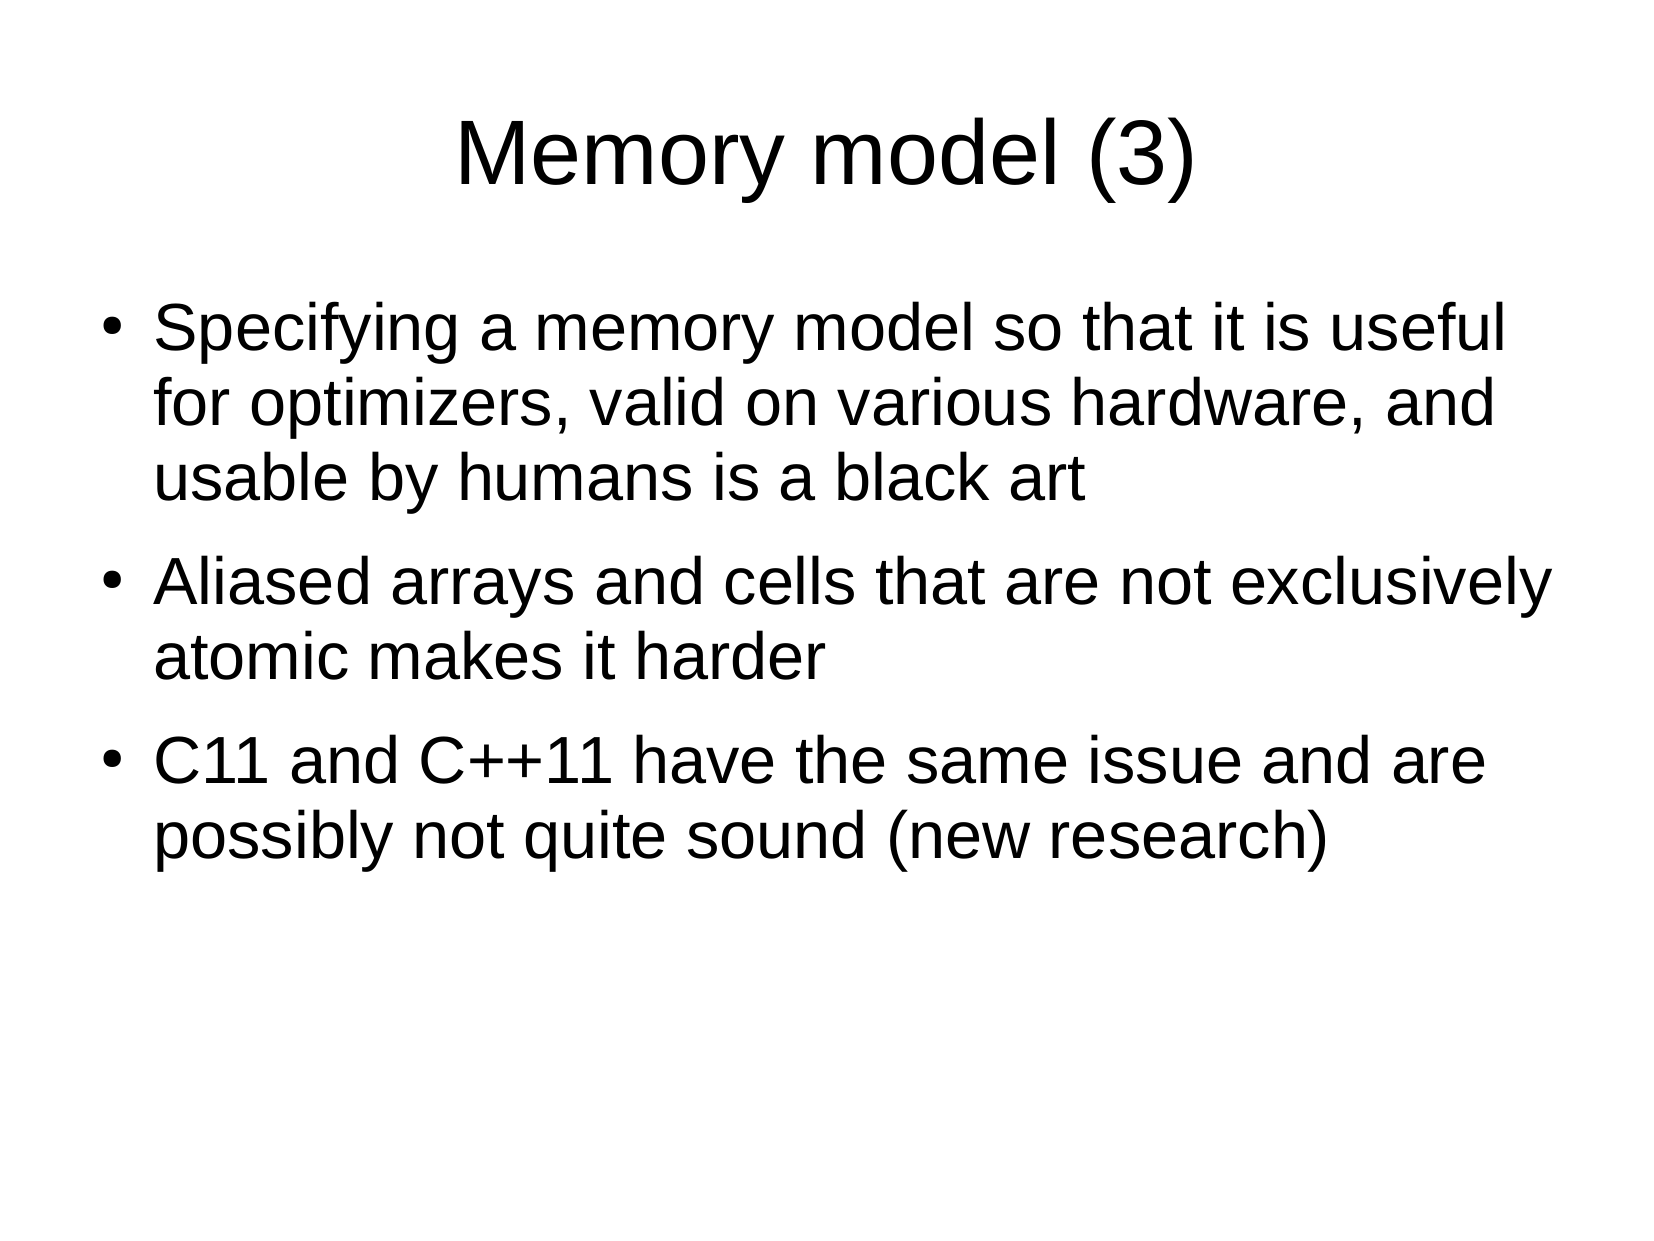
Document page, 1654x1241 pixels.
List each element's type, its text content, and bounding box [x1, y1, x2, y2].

list Specifying a memory model so that it is useful for optimizers, valid on various hardware, and usable by humans is a black art Aliased arrays and cells that are not exclusively atomic makes it harder C11 and C++11 have the same issue and are possibly not quite sound (new research) [82, 290, 1571, 1109]
title Memory model (3) [82, 49, 1571, 257]
